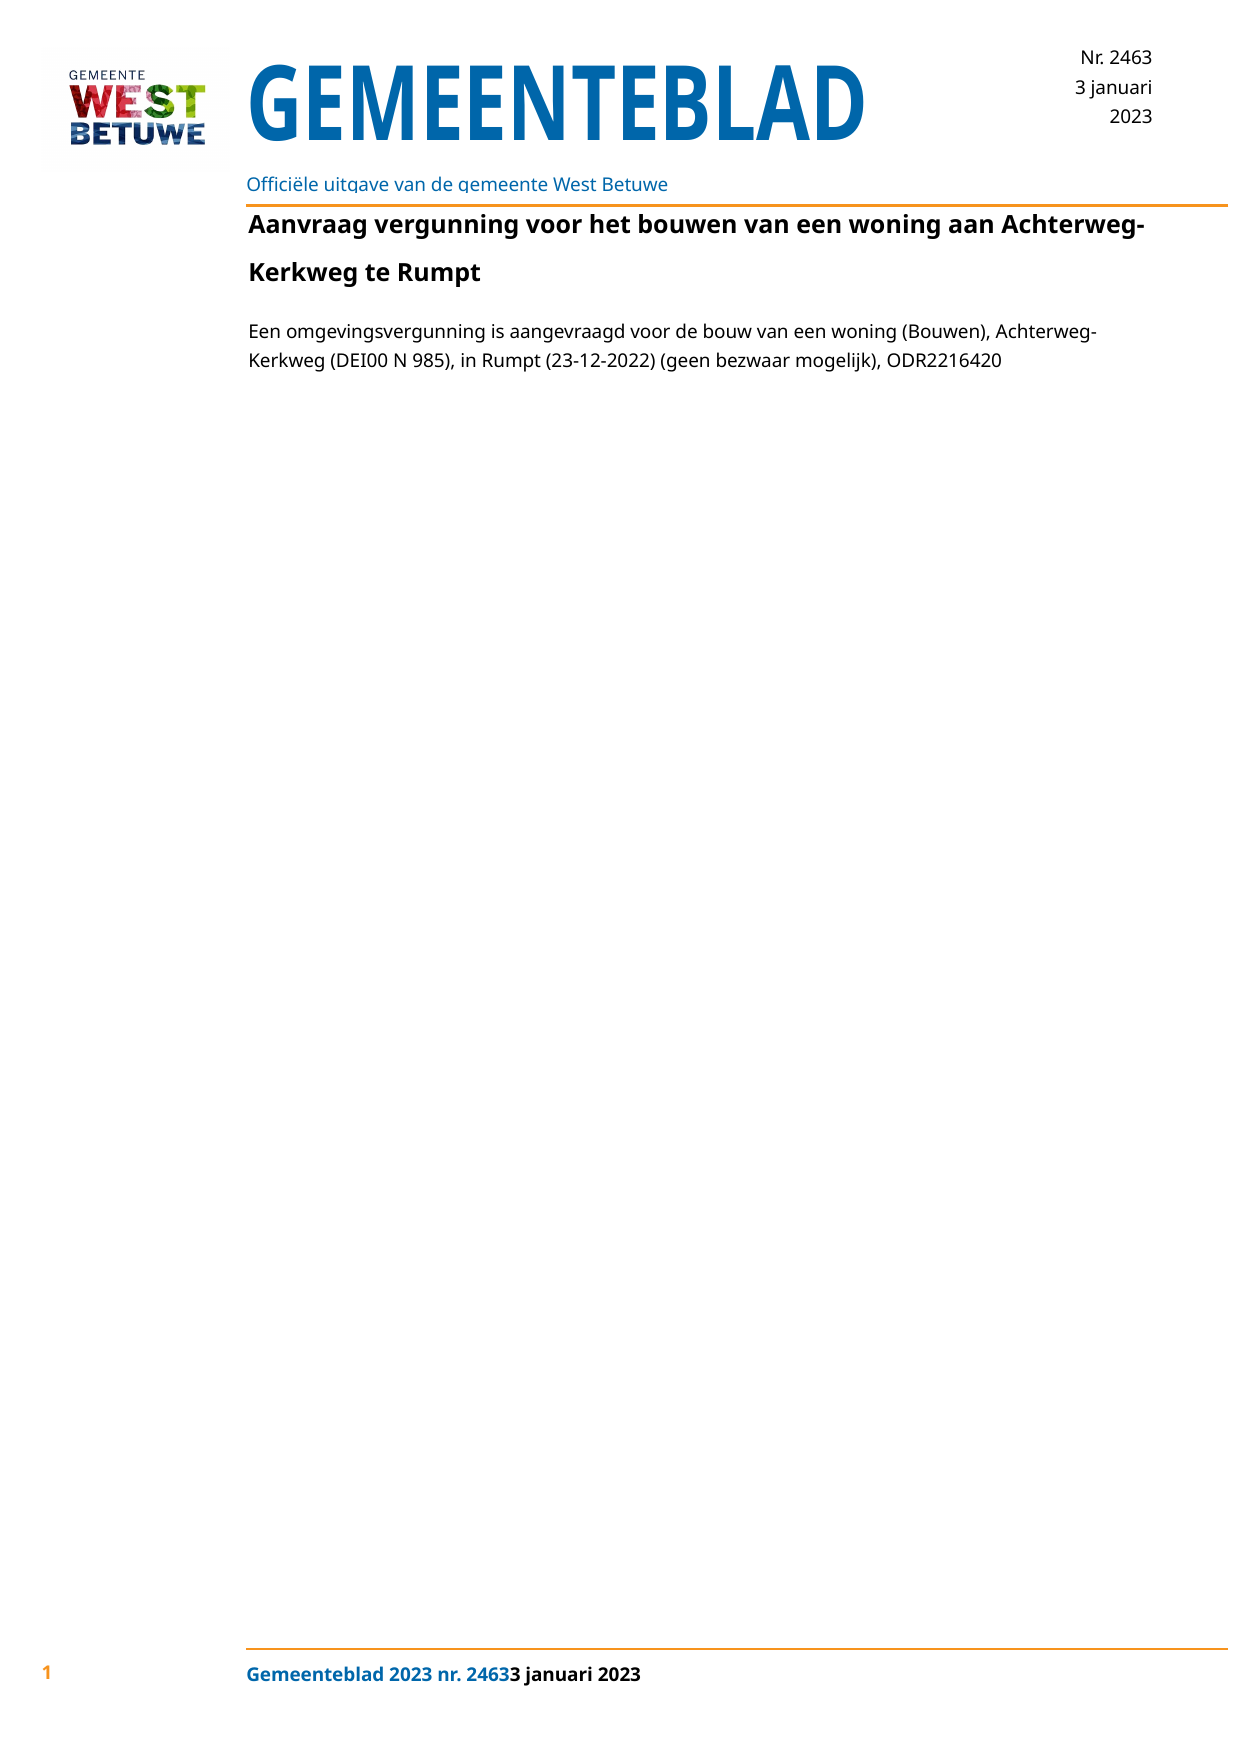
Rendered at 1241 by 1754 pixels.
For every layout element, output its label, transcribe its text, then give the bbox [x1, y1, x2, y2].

picture [41, 47, 231, 172]
text Aanvraag vergunning voor het bouwen van een woning aan Achterweg-Kerkweg te Rumpt [248, 207, 1152, 288]
text Een omgevingsvergunning is aangevraagd voor de bouw van een woning (Bouwen), Achterweg-Kerkweg (DEI00 N 985), in Rumpt (23-12-2022) (geen bezwaar mogelijk), ODR2216420 [248, 318, 1152, 373]
